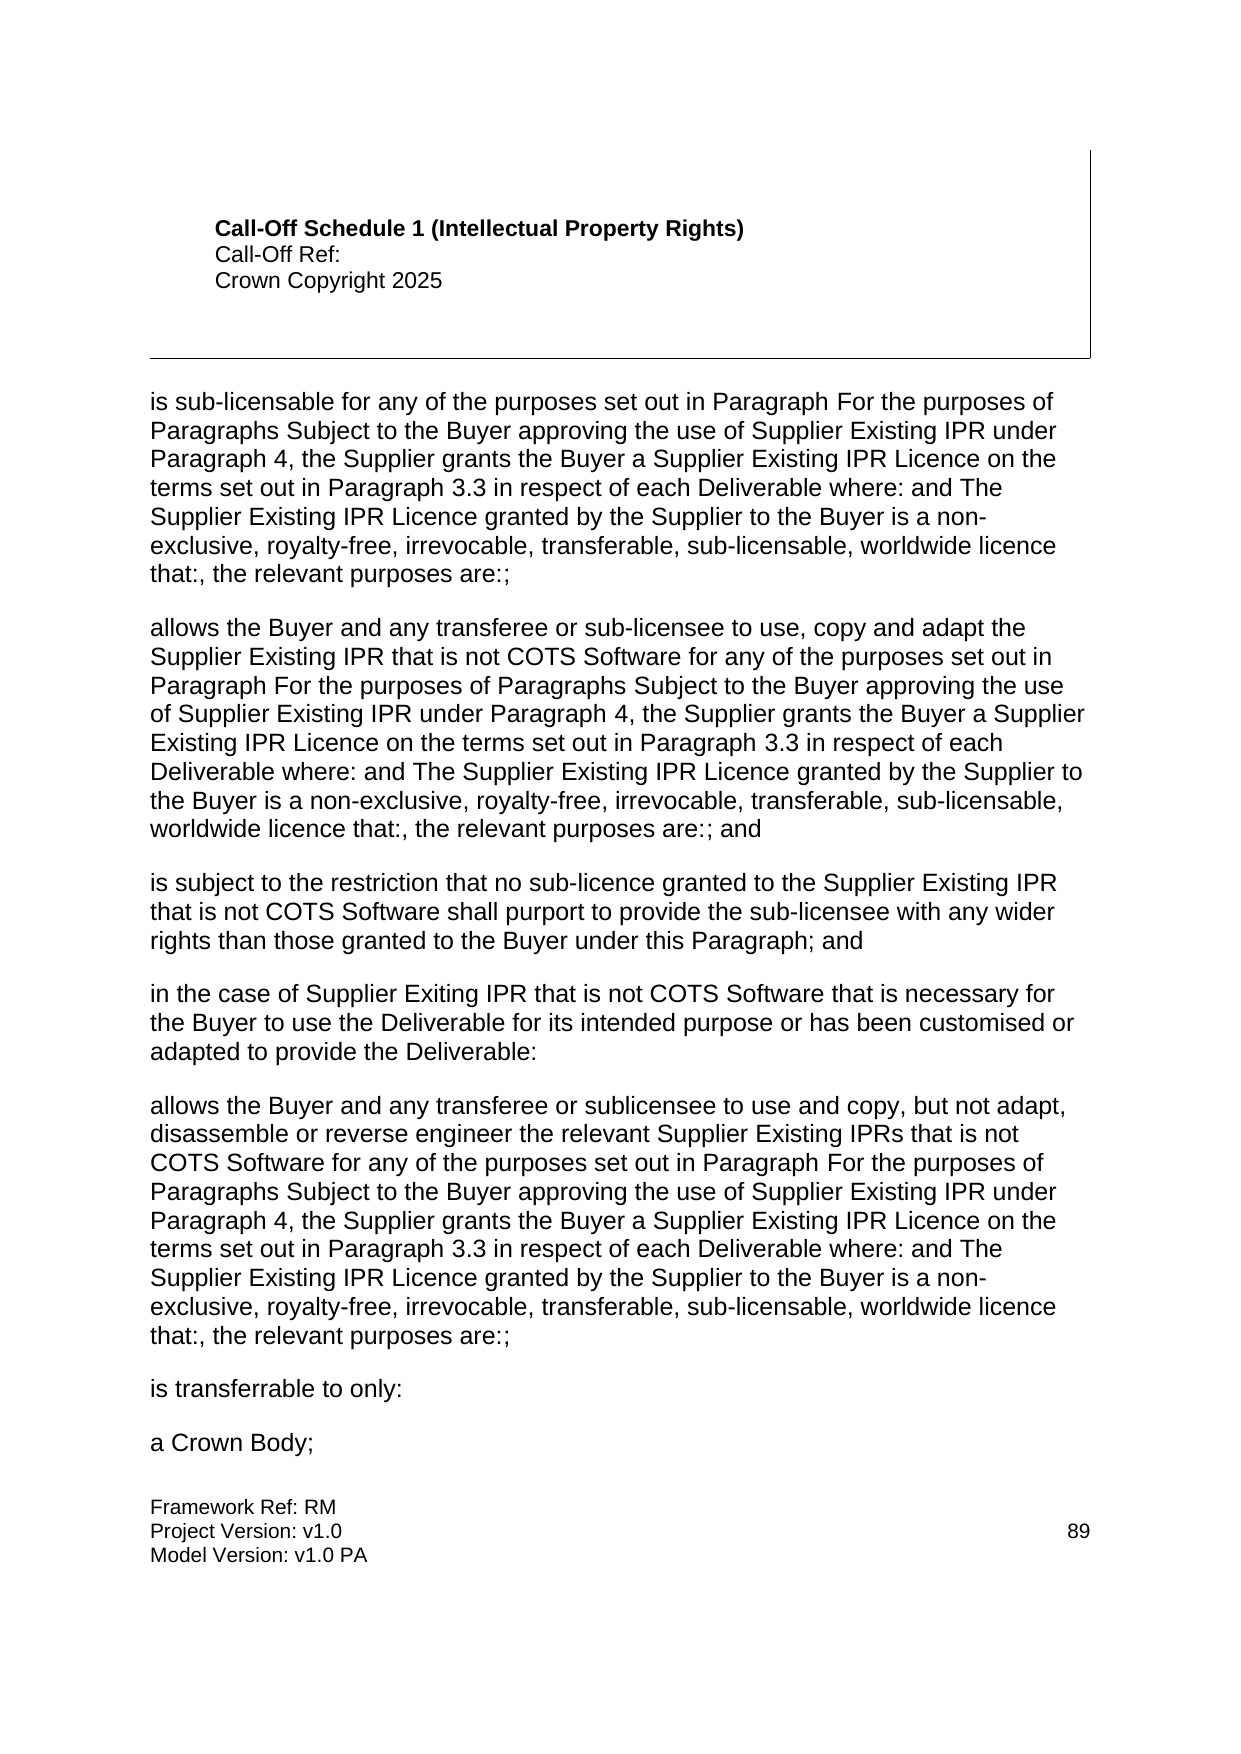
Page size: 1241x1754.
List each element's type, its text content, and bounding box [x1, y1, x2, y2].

subtitle allows the Buyer and any transferee or sub-licensee to use, copy and adapt the Supplier Existing IPR that is not COTS Software for any of the purposes set out in Paragraph 5.4; and [150, 613, 1090, 843]
subtitle is transferrable to only: [150, 1374, 1090, 1403]
subtitle is subject to the restriction that no sub-licence granted to the Supplier Existing IPR that is not COTS Software shall purport to provide the sub-licensee with any wider rights than those granted to the Buyer under this Paragraph; and [150, 868, 1090, 954]
subtitle allows the Buyer and any transferee or sublicensee to use and copy, but not adapt, disassemble or reverse engineer the relevant Supplier Existing IPRs that is not COTS Software for any of the purposes set out in Paragraph 5.4; [150, 1091, 1090, 1349]
subtitle a Crown Body; [150, 1428, 1090, 1457]
subtitle in the case of Supplier Exiting IPR that is not COTS Software that is necessary for the Buyer to use the Deliverable for its intended purpose or has been customised or adapted to provide the Deliverable: [150, 979, 1090, 1066]
subtitle is sub-licensable for any of the purposes set out in Paragraph 5.4; [150, 387, 1090, 588]
